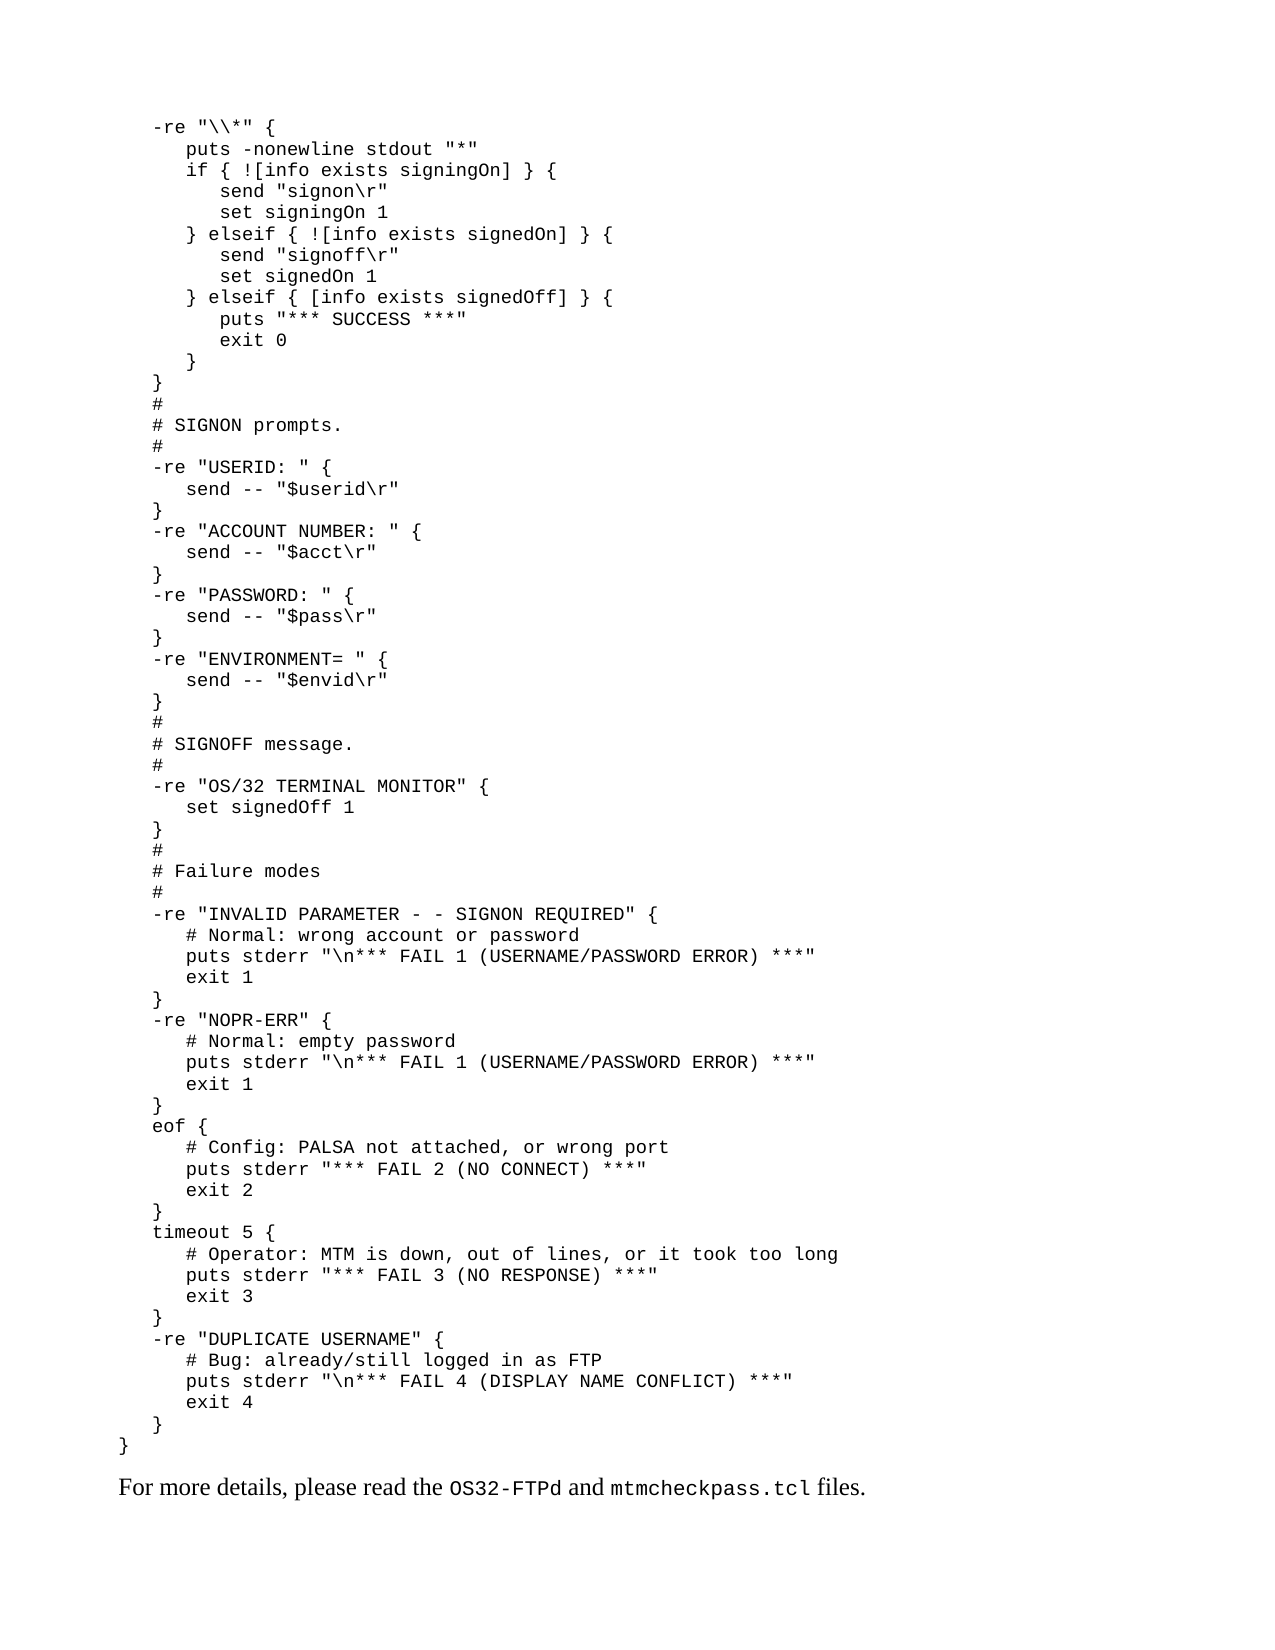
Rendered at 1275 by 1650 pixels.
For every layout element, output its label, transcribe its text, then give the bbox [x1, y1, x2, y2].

text } [118, 692, 1157, 713]
text # Normal: empty password [118, 1032, 1157, 1053]
text } elseif { ![info exists signedOn] } { [118, 224, 1157, 246]
text -re "\\*" { [118, 118, 1157, 139]
text exit 4 [118, 1393, 1157, 1414]
text # Normal: wrong account or password [118, 926, 1157, 947]
text } [118, 1202, 1157, 1223]
text puts stderr "*** FAIL 2 (NO CONNECT) ***" [118, 1159, 1157, 1181]
text puts stderr "*** FAIL 3 (NO RESPONSE) ***" [118, 1266, 1157, 1287]
text set signingOn 1 [118, 203, 1157, 224]
text } [118, 1308, 1157, 1329]
text -re "PASSWORD: " { [118, 586, 1157, 607]
text } [118, 628, 1157, 649]
text puts -nonewline stdout "*" [118, 139, 1157, 161]
text -re "USERID: " { [118, 458, 1157, 479]
text } [118, 373, 1157, 394]
text -re "DUPLICATE USERNAME" { [118, 1329, 1157, 1351]
text exit 3 [118, 1287, 1157, 1308]
text -re "NOPR-ERR" { [118, 1011, 1157, 1032]
text # Bug: already/still logged in as FTP [118, 1351, 1157, 1372]
text exit 1 [118, 1074, 1157, 1096]
text send -- "$envid\r" [118, 671, 1157, 692]
text -re "ACCOUNT NUMBER: " { [118, 522, 1157, 543]
text puts stderr "\n*** FAIL 4 (DISPLAY NAME CONFLICT) ***" [118, 1372, 1157, 1393]
text send "signon\r" [118, 182, 1157, 203]
text exit 2 [118, 1181, 1157, 1202]
text } elseif { [info exists signedOff] } { [118, 288, 1157, 309]
text } [118, 1096, 1157, 1117]
text set signedOn 1 [118, 267, 1157, 288]
text send "signoff\r" [118, 246, 1157, 267]
text } [118, 1414, 1157, 1436]
text set signedOff 1 [118, 798, 1157, 819]
text puts stderr "\n*** FAIL 1 (USERNAME/PASSWORD ERROR) ***" [118, 1053, 1157, 1074]
text # [118, 394, 1157, 416]
text # Failure modes [118, 862, 1157, 883]
text # [118, 841, 1157, 862]
text exit 0 [118, 331, 1157, 352]
text } [118, 819, 1157, 841]
text eof { [118, 1117, 1157, 1138]
text For more details, please read the OS32-FTPd and mtmcheckpass.tcl files. [118, 1472, 1157, 1501]
text send -- "$userid\r" [118, 479, 1157, 501]
text # Operator: MTM is down, out of lines, or it took too long [118, 1244, 1157, 1266]
text # SIGNOFF message. [118, 734, 1157, 756]
text send -- "$pass\r" [118, 607, 1157, 628]
text # [118, 883, 1157, 904]
text timeout 5 { [118, 1223, 1157, 1244]
text # [118, 713, 1157, 734]
text if { ![info exists signingOn] } { [118, 161, 1157, 182]
text -re "OS/32 TERMINAL MONITOR" { [118, 777, 1157, 798]
text } [118, 501, 1157, 522]
text # [118, 437, 1157, 458]
text # [118, 756, 1157, 777]
text } [118, 1436, 1157, 1457]
text # SIGNON prompts. [118, 416, 1157, 437]
text } [118, 989, 1157, 1011]
text } [118, 564, 1157, 586]
text # Config: PALSA not attached, or wrong port [118, 1138, 1157, 1159]
text -re "INVALID PARAMETER - - SIGNON REQUIRED" { [118, 904, 1157, 926]
text exit 1 [118, 968, 1157, 989]
text send -- "$acct\r" [118, 543, 1157, 564]
text } [118, 352, 1157, 373]
text puts "*** SUCCESS ***" [118, 309, 1157, 331]
text -re "ENVIRONMENT= " { [118, 649, 1157, 671]
text puts stderr "\n*** FAIL 1 (USERNAME/PASSWORD ERROR) ***" [118, 947, 1157, 968]
